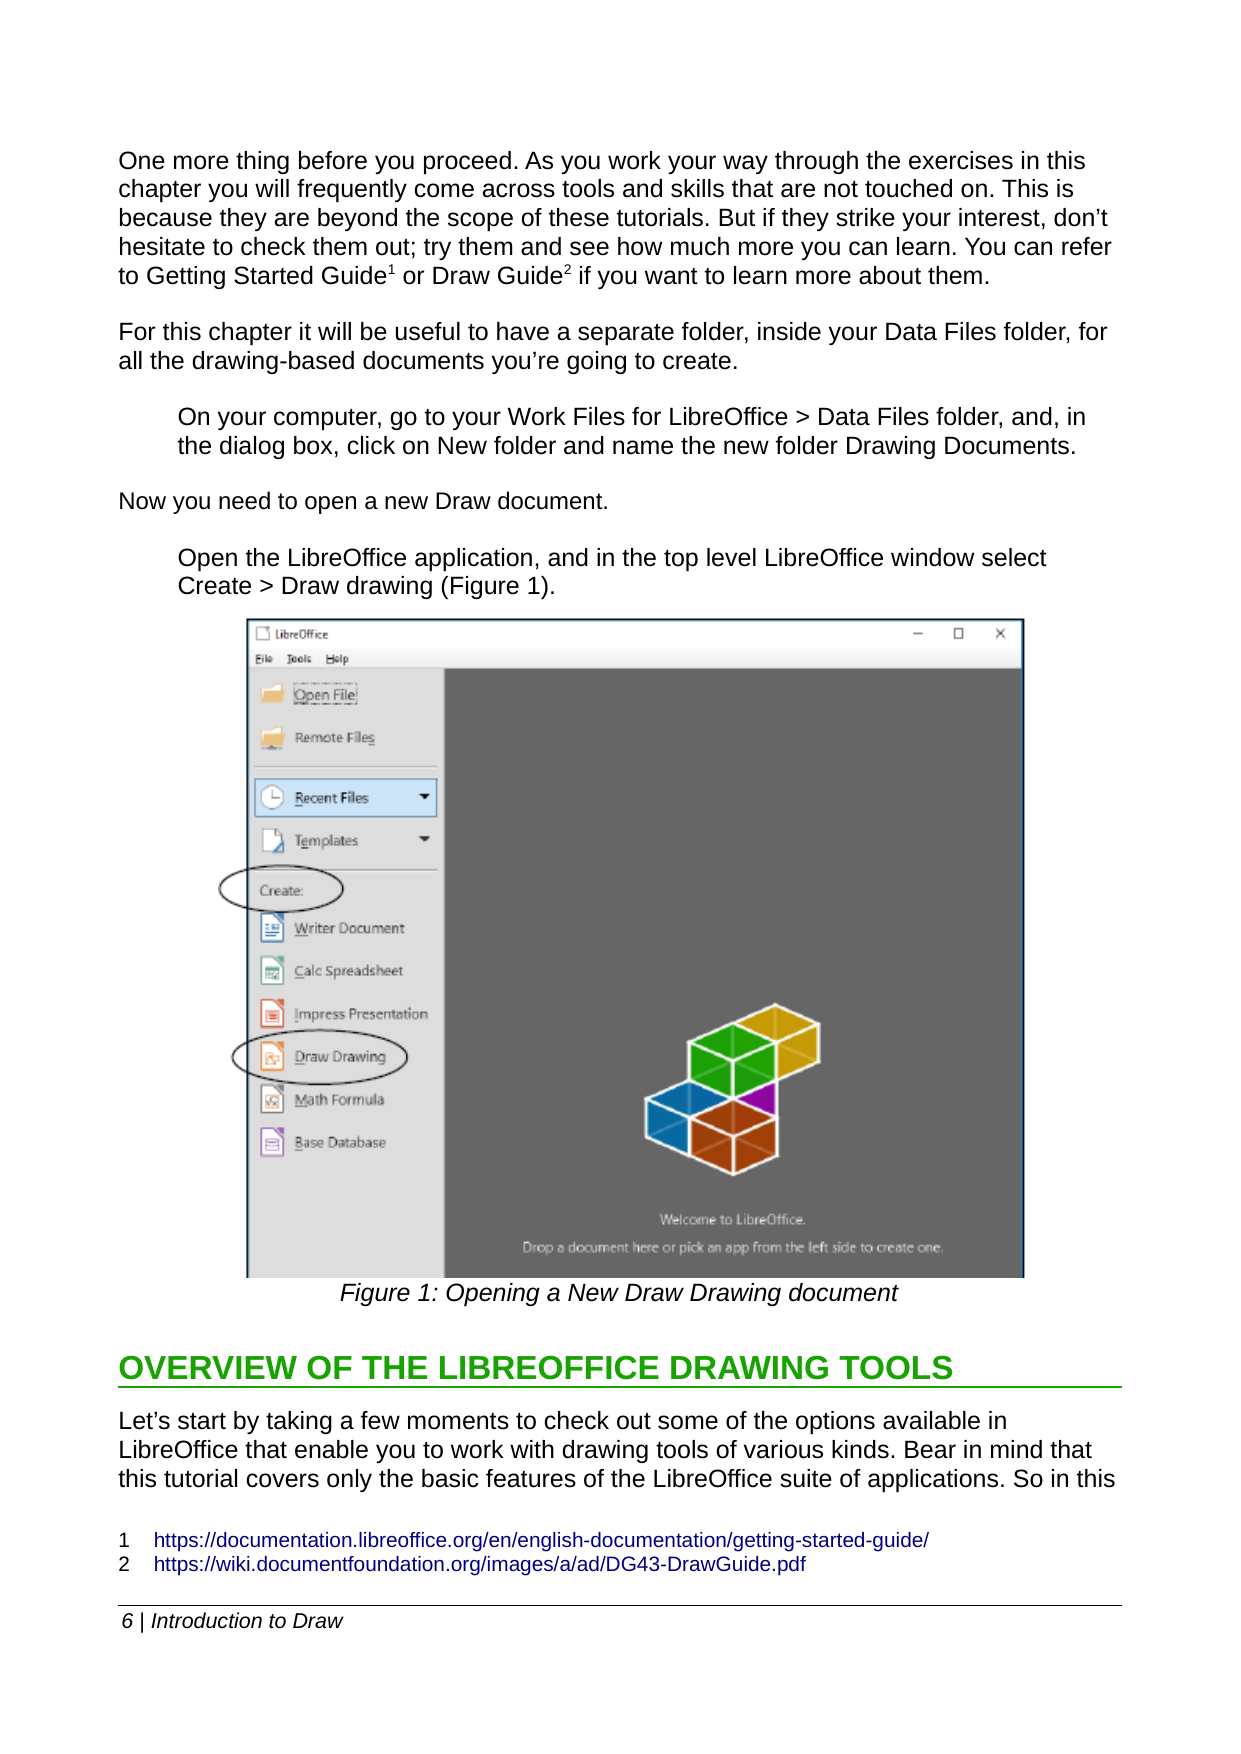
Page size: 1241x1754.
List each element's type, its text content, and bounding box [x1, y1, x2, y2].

text https://wiki.documentfoundation.org/images/a/ad/DG43-DrawGuide.pdf [118, 1552, 1122, 1576]
subtitle OVERVIEW OF THE LIBREOFFICE DRAWING TOOLS [118, 1348, 1122, 1386]
text https://documentation.libreoffice.org/en/english-documentation/getting-started-guide/ [118, 1528, 1122, 1552]
text On your computer, go to your Work Files for LibreOffice > Data Files folder, and, in the dialog box, click on New folder and name the new folder Drawing Documents. [177, 402, 1122, 460]
text Open the LibreOffice application, and in the top level LibreOffice window select Create > Draw drawing (Figure 1). [177, 542, 1122, 600]
text Figure 1: Opening a New Draw Drawing document [207, 1278, 1033, 1306]
picture [206, 612, 1034, 1278]
text For this chapter it will be useful to have a separate folder, inside your Data Files folder, for all the drawing-based documents you’re going to create. [118, 317, 1122, 374]
text Now you need to open a new Draw document. [118, 487, 1122, 515]
text One more thing before you proceed. As you work your way through the exercises in this chapter you will frequently come across tools and skills that are not touched on. This is because they are beyond the scope of these tutorials. But if they strike your interest, don’t hesitate to check them out; try them and see how much more you can learn. You can refer to Getting Started Guide or Draw Guide if you want to learn more about them. [118, 146, 1122, 289]
text Let’s start by taking a few moments to check out some of the options available in LibreOffice that enable you to work with drawing tools of various kinds. Bear in mind that this tutorial covers only the basic features of the LibreOffice suite of applications. So in this [118, 1406, 1122, 1492]
